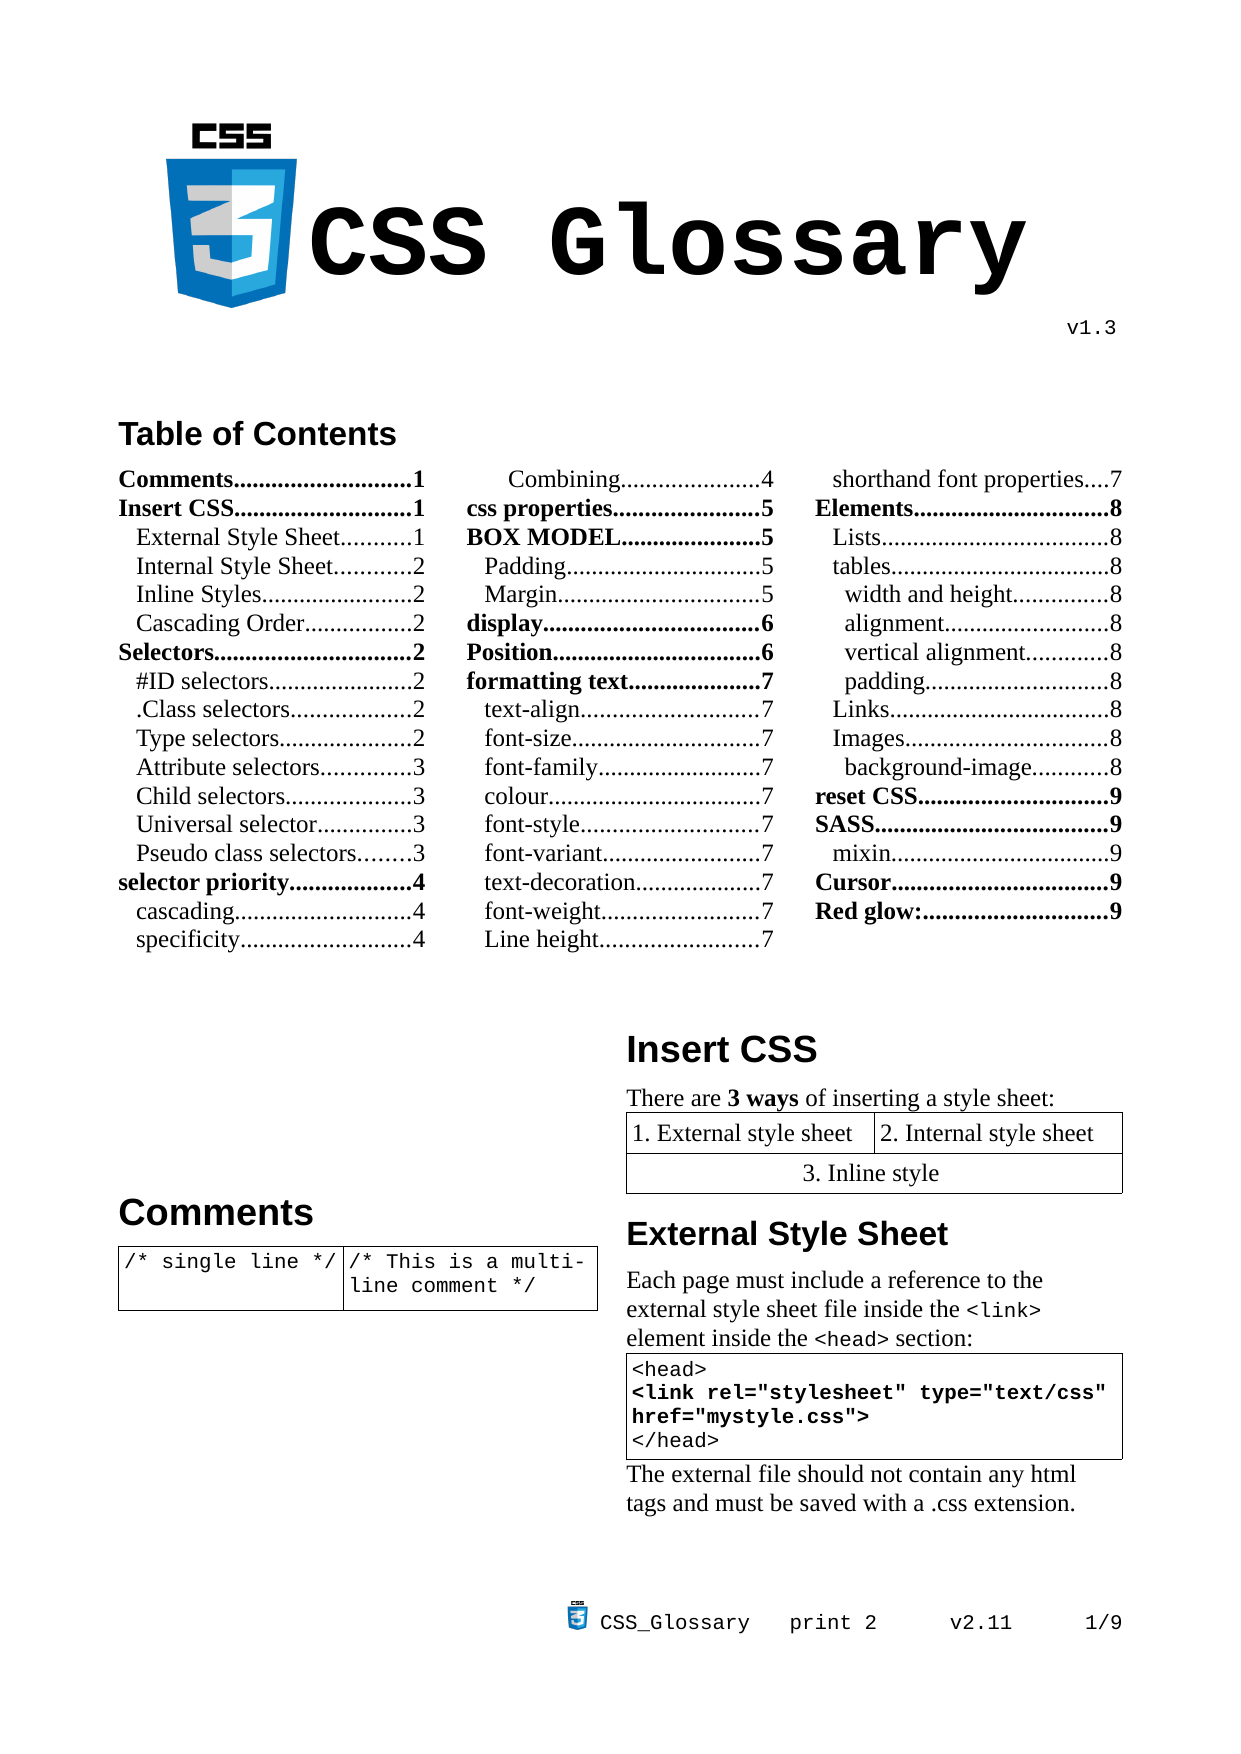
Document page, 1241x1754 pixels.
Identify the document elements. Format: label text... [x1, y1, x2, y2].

text Position 6 [466, 637, 773, 666]
text cascading 4 [136, 896, 425, 924]
text External Style Sheet 1 [136, 522, 425, 551]
subtitle Comments [118, 1189, 614, 1233]
text Inline Styles 2 [136, 579, 425, 608]
text Each page must include a reference to the external style sheet file inside the <link> element inside the <head> section: [626, 1265, 1122, 1353]
table_cell 3. Inline style [627, 1154, 1122, 1193]
table_header [118, 118, 303, 346]
text Combining 4 [508, 464, 773, 493]
text Links 8 [832, 694, 1122, 723]
text reset CSS 9 [815, 781, 1122, 809]
subtitle Table of Contents [118, 413, 1122, 452]
text width and height 8 [844, 579, 1122, 608]
text #ID selectors 2 [136, 666, 425, 694]
text background-image 8 [844, 752, 1122, 781]
text Lists 8 [832, 522, 1122, 551]
subtitle External Style Sheet [626, 1214, 1122, 1252]
text padding 8 [844, 666, 1122, 694]
text mixin 9 [832, 838, 1122, 867]
text Line height 7 [484, 924, 773, 953]
text Selectors 2 [118, 637, 425, 666]
text Type selectors 2 [136, 723, 425, 752]
text The external file should not contain any html tags and must be saved with a .css extension. [626, 1460, 1122, 1517]
picture [166, 123, 297, 308]
table_header <head> <link rel="stylesheet" type="text/css" href="mystyle.css"> </head> [627, 1354, 1122, 1459]
text tables 8 [832, 551, 1122, 579]
text Child selectors 3 [136, 781, 425, 809]
text Attribute selectors 3 [136, 752, 425, 781]
text There are 3 ways of inserting a style sheet: [626, 1083, 1122, 1112]
text Cursor 9 [815, 867, 1122, 896]
text SASS 9 [815, 809, 1122, 838]
text display 6 [466, 608, 773, 637]
text Cascading Order 2 [136, 608, 425, 637]
table_header /* This is a multi-line comment */ [344, 1247, 597, 1310]
text Internal Style Sheet 2 [136, 551, 425, 579]
text Elements 8 [815, 493, 1122, 522]
picture [567, 1601, 588, 1630]
text css properties 5 [466, 493, 773, 522]
text font-variant 7 [484, 838, 773, 867]
text Red glow: 9 [815, 896, 1122, 924]
text font-family 7 [484, 752, 773, 781]
subtitle Insert CSS [626, 1027, 1122, 1071]
text Images 8 [832, 723, 1122, 752]
text selector priority 4 [118, 867, 425, 896]
text .Class selectors 2 [136, 694, 425, 723]
text Comments 1 [118, 464, 425, 493]
table_header 1. External style sheet [627, 1113, 874, 1152]
text alignment 8 [844, 608, 1122, 637]
text Universal selector 3 [136, 809, 425, 838]
text colour 7 [484, 781, 773, 809]
text Pseudo class selectors 3 [136, 838, 425, 867]
text shorthand font properties 7 [832, 464, 1122, 493]
text font-style 7 [484, 809, 773, 838]
text vertical alignment 8 [844, 637, 1122, 666]
text BOX MODEL 5 [466, 522, 773, 551]
text Padding 5 [484, 551, 773, 579]
text Margin 5 [484, 579, 773, 608]
table_header /* single line */ [119, 1247, 343, 1310]
text font-weight 7 [484, 896, 773, 924]
text Insert CSS 1 [118, 493, 425, 522]
text formatting text 7 [466, 666, 773, 694]
table_header 2. Internal style sheet [875, 1113, 1122, 1152]
text font-size 7 [484, 723, 773, 752]
text text-align 7 [484, 694, 773, 723]
text text-decoration 7 [484, 867, 773, 896]
table_header CSS Glossary v1.3 [303, 118, 1122, 346]
text specificity 4 [136, 924, 425, 953]
